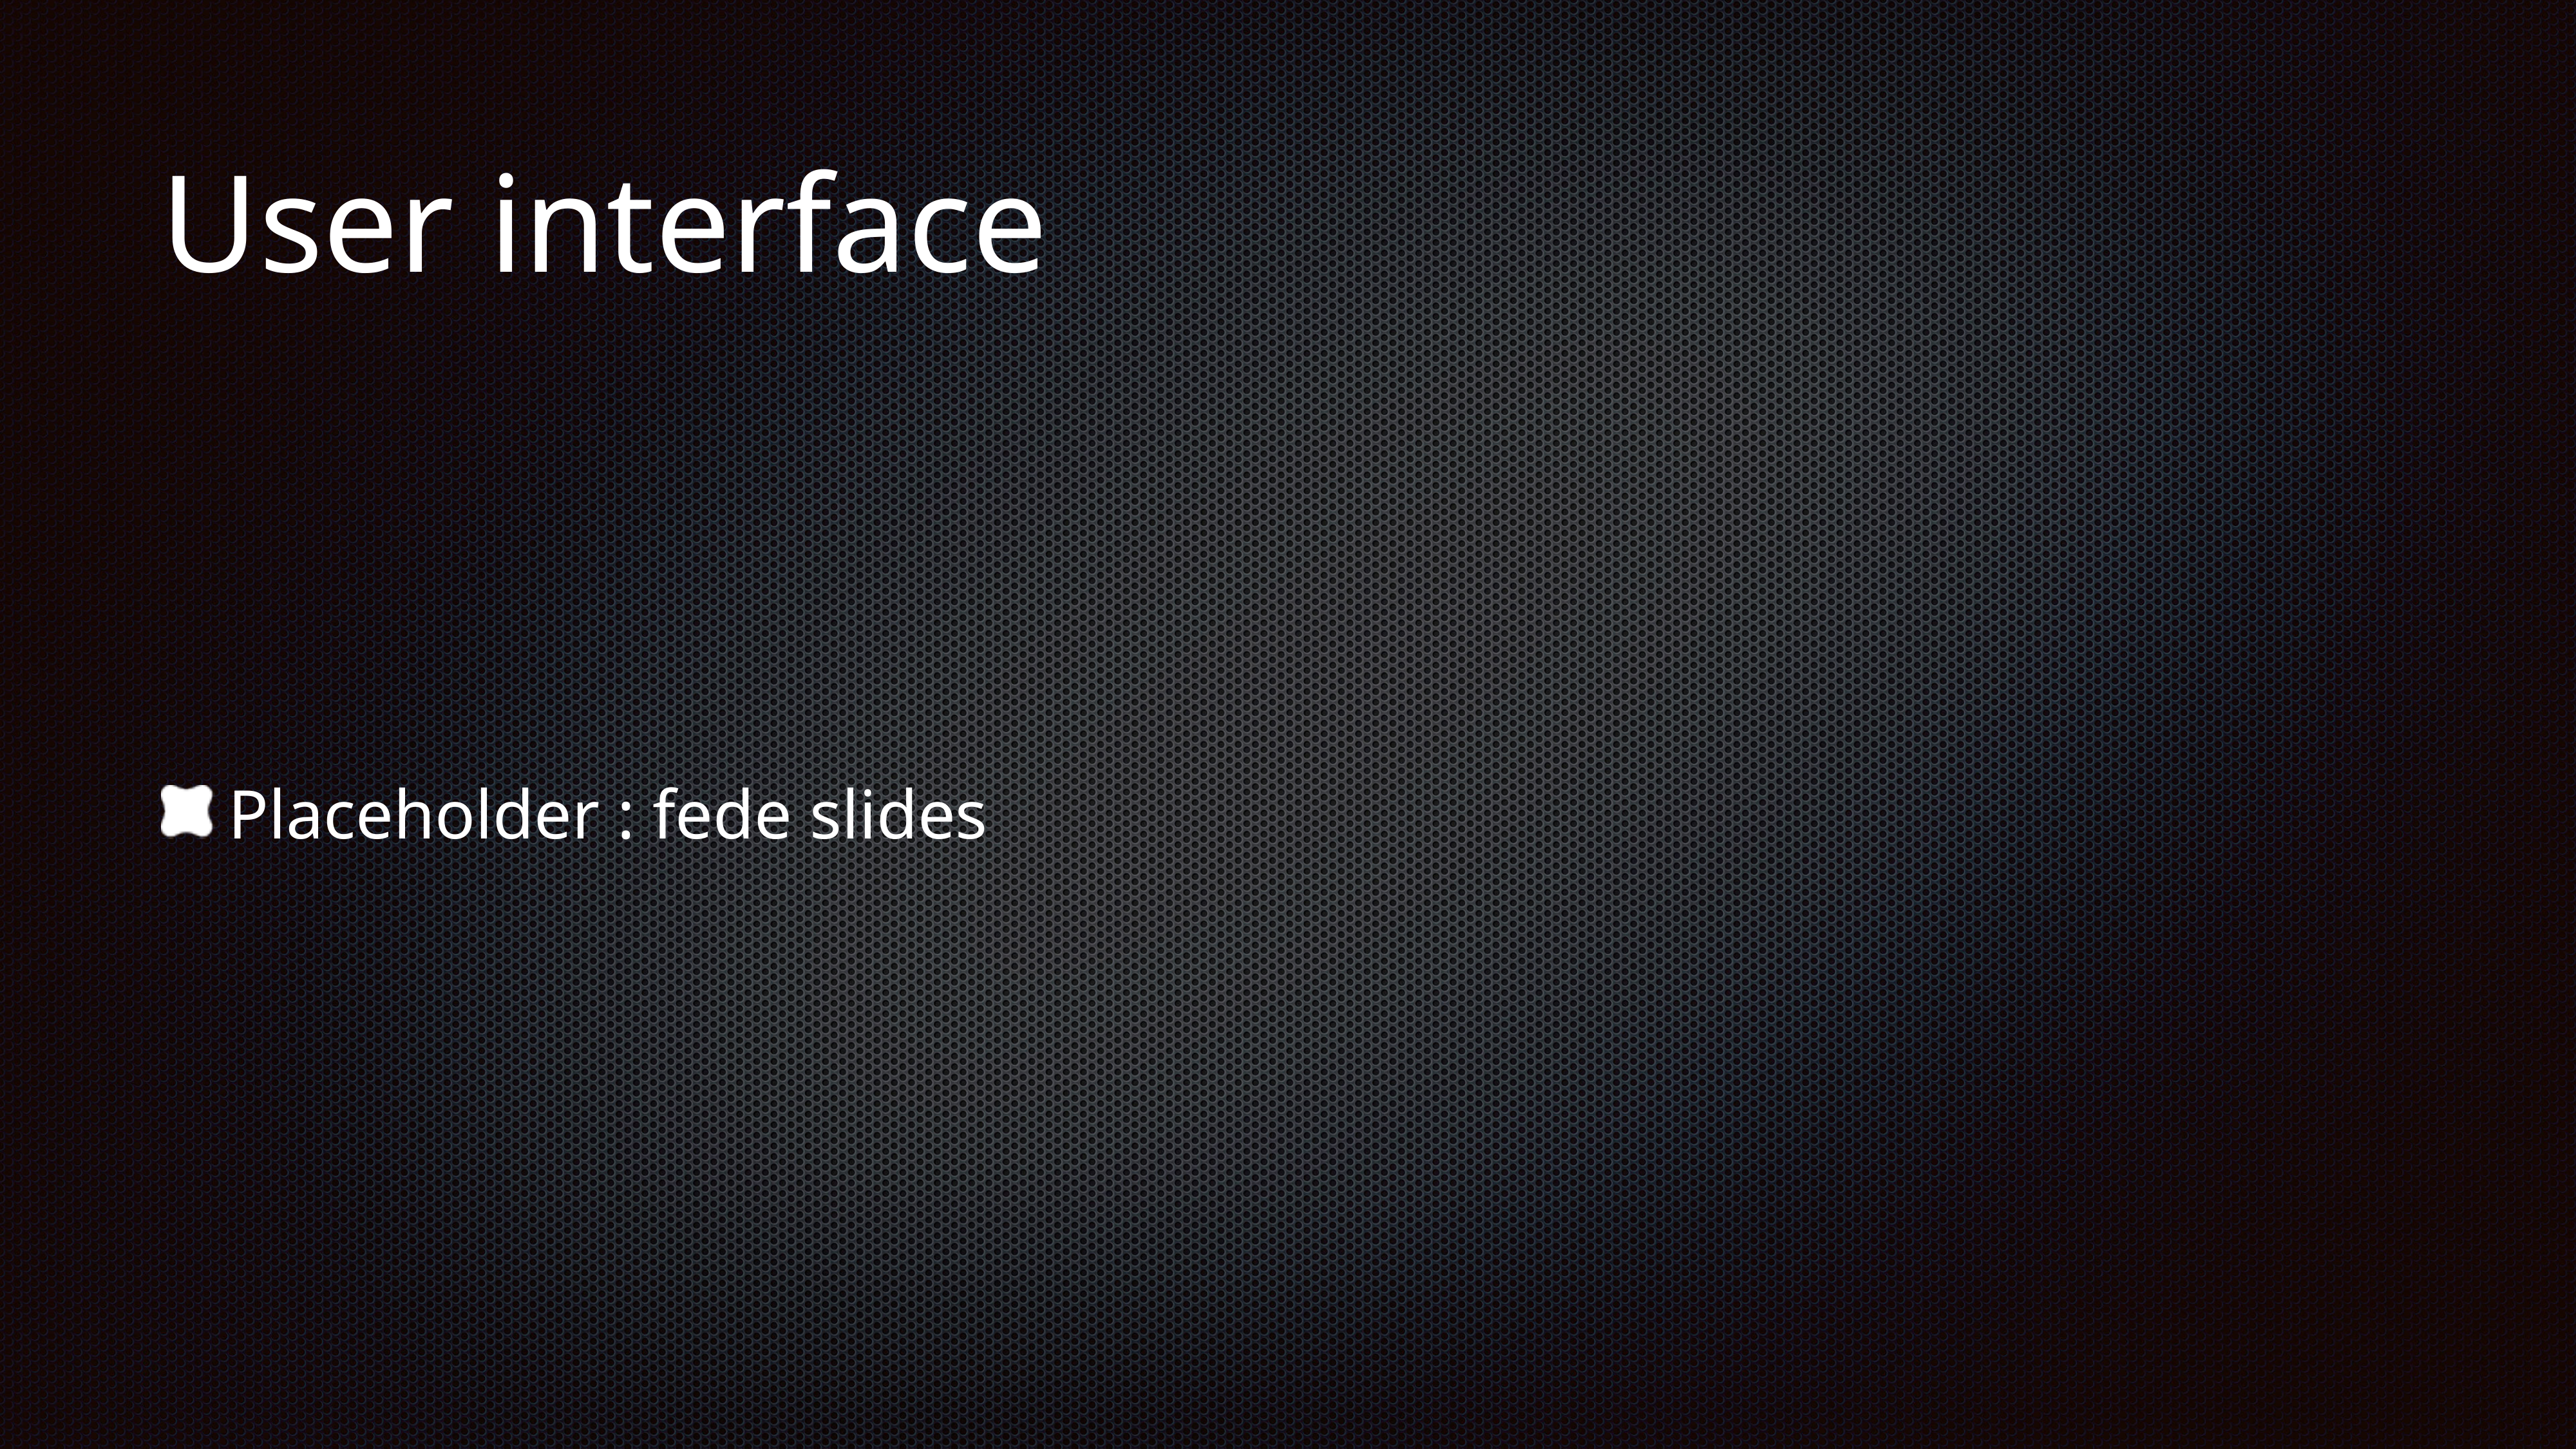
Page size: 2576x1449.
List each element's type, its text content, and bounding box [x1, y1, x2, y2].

text_box User interface [155, 37, 2421, 400]
text_box Placeholder : fede slides [155, 400, 2421, 1197]
picture [0, 0, 2576, 1449]
